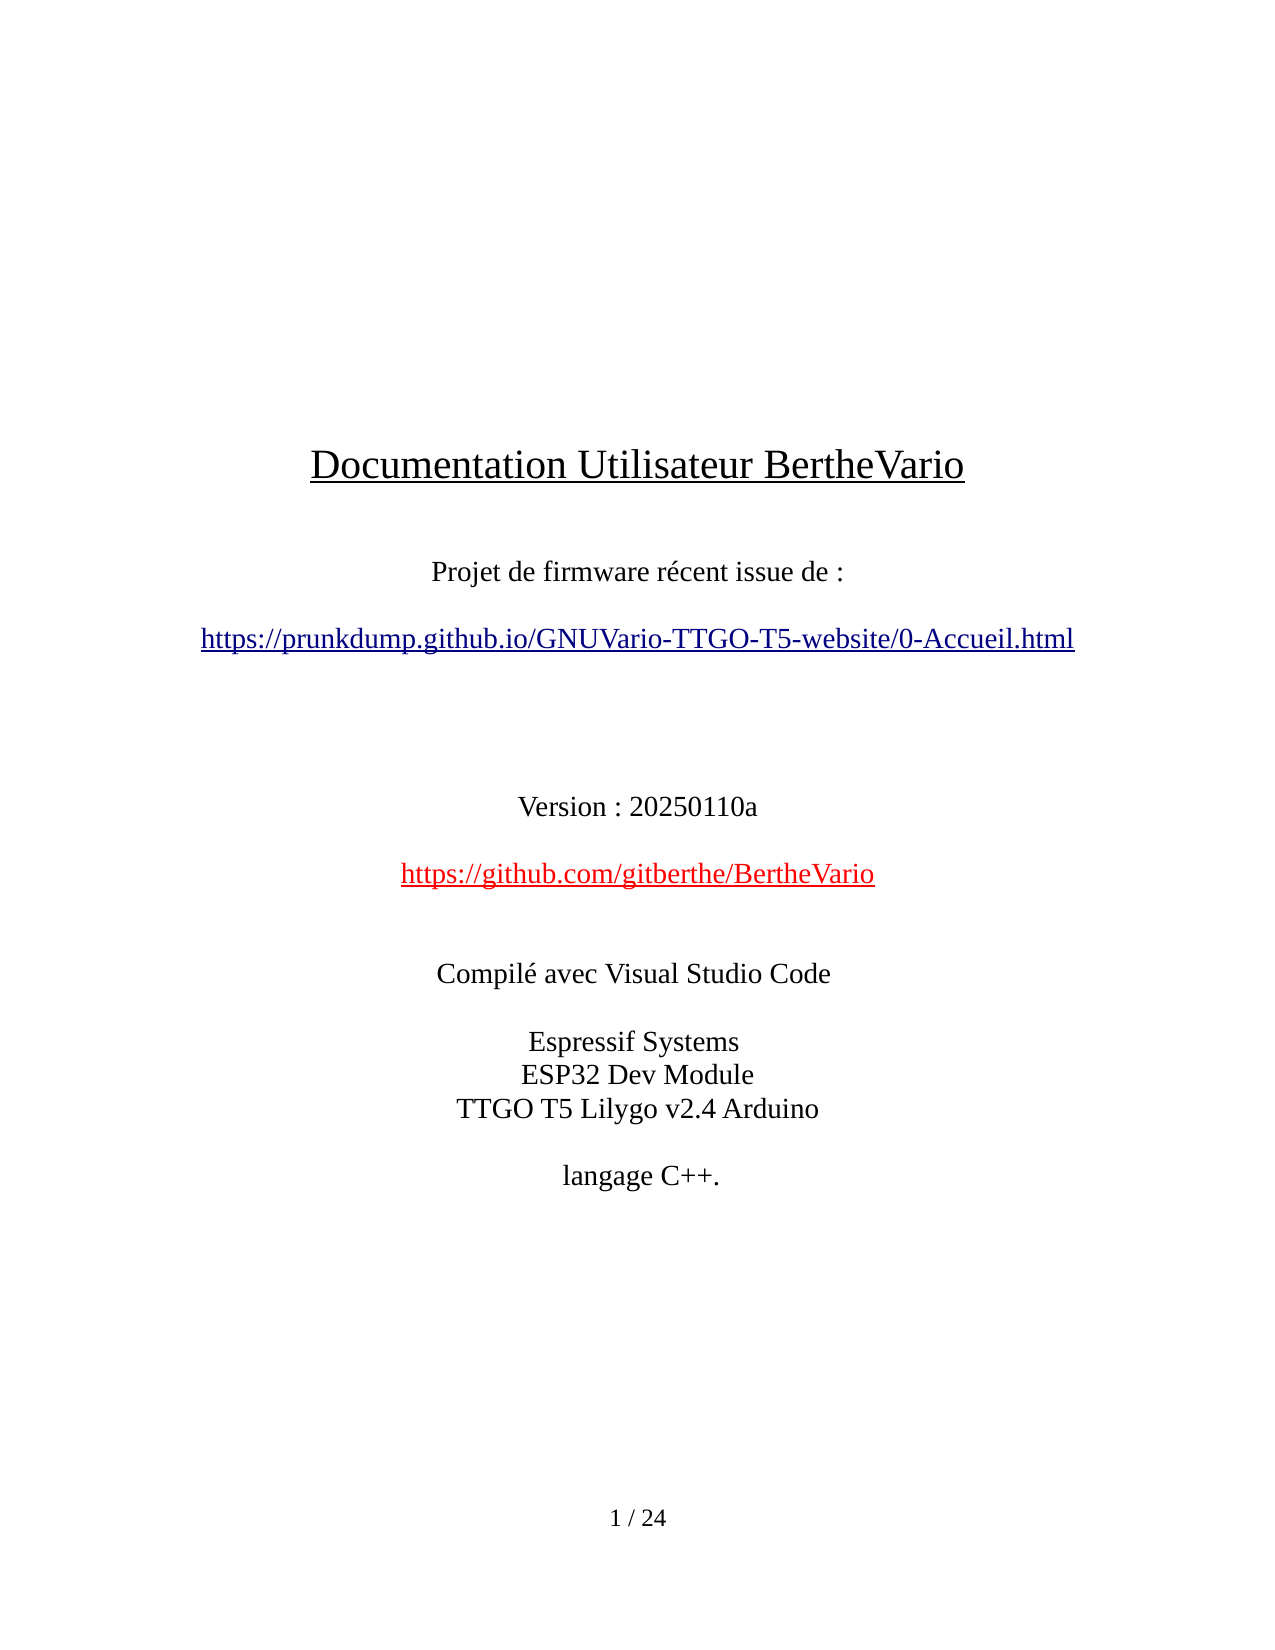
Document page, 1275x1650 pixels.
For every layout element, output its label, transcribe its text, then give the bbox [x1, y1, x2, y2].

text langage C++. [118, 1158, 1157, 1191]
text TTGO T5 Lilygo v2.4 Arduino [118, 1091, 1157, 1124]
text Version : 20250110a [118, 789, 1157, 822]
text Projet de firmware récent issue de : [118, 554, 1157, 588]
text Espressif Systems [118, 1024, 1157, 1057]
text ESP32 Dev Module [118, 1057, 1157, 1091]
text Compilé avec Visual Studio Code [118, 957, 1157, 990]
text Documentation Utilisateur BertheVario [118, 439, 1157, 487]
text https://prunkdump.github.io/GNUVario-TTGO-T5-website/0-Accueil.html [118, 621, 1157, 655]
text https://github.com/gitberthe/BertheVario [118, 856, 1157, 889]
